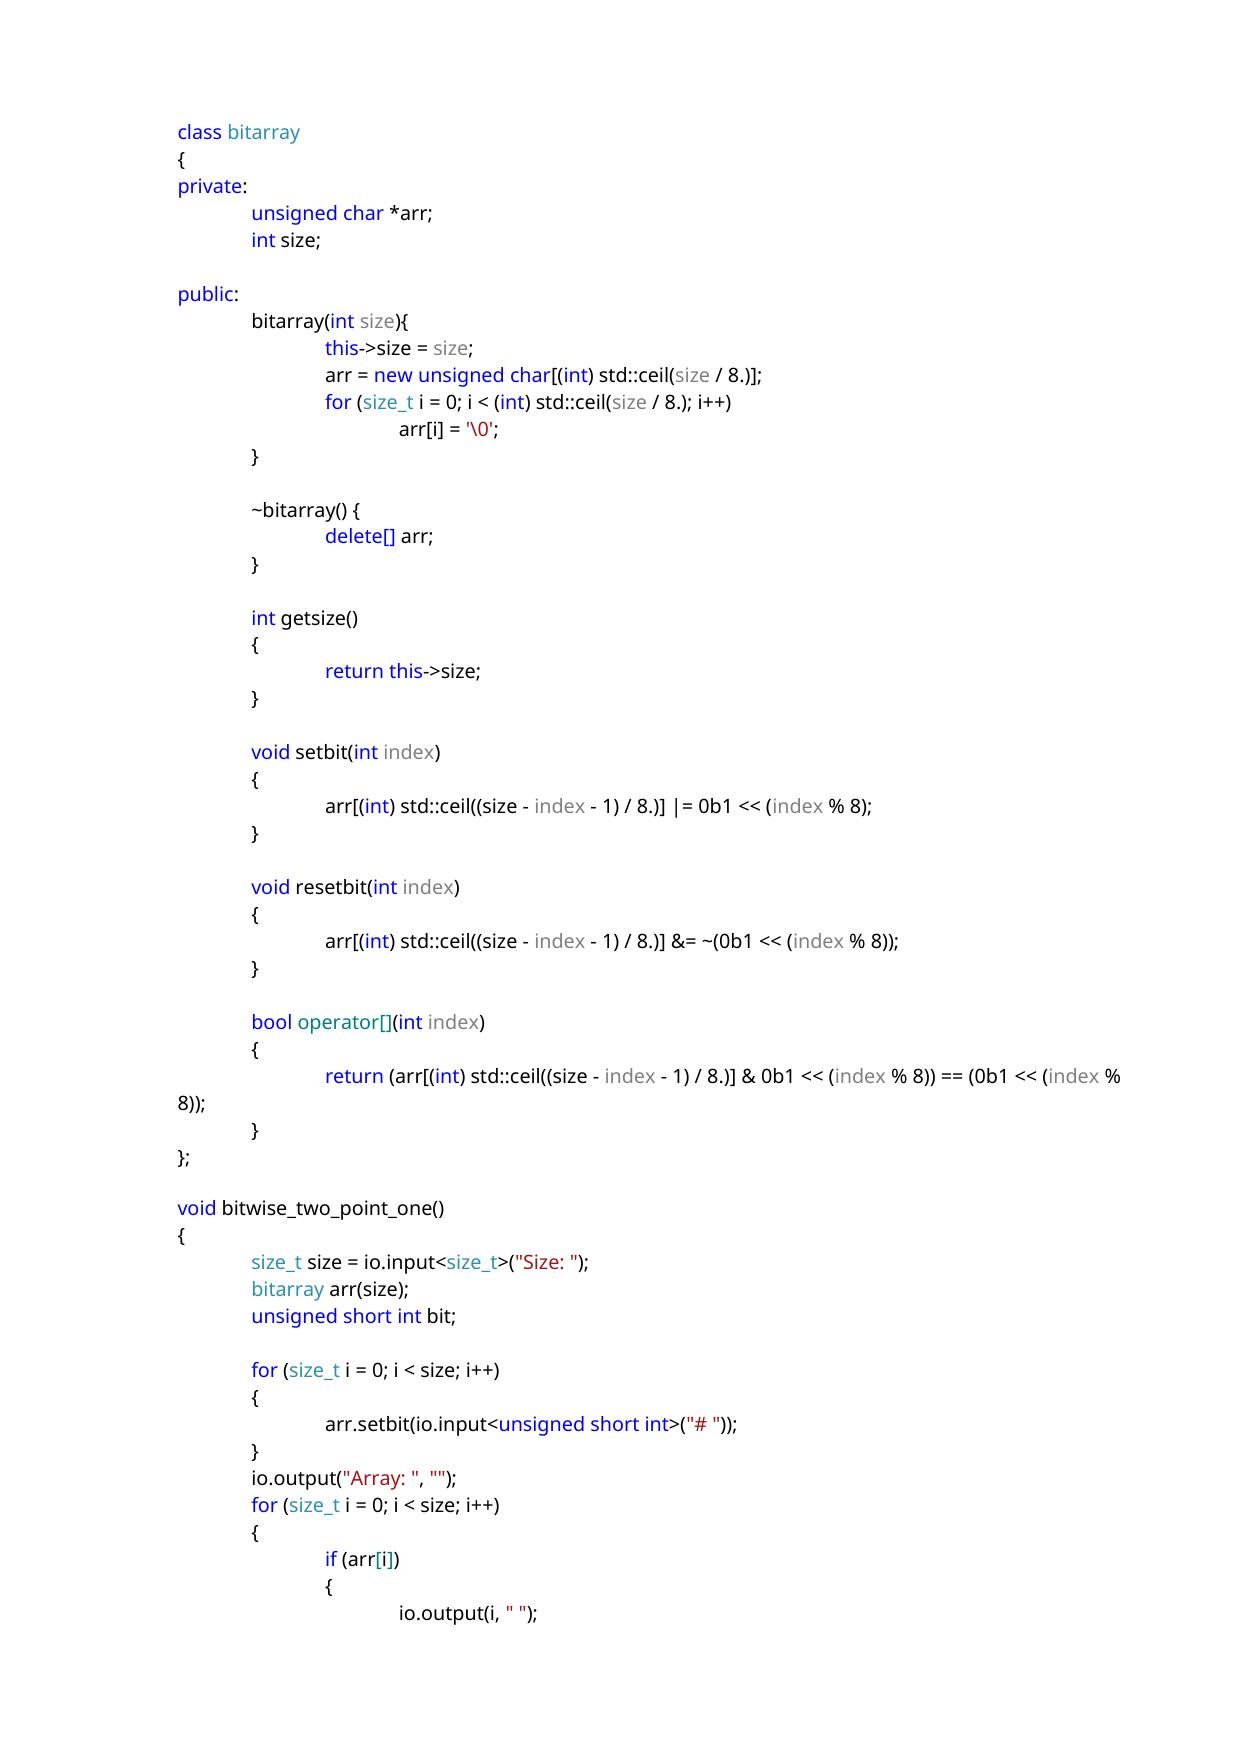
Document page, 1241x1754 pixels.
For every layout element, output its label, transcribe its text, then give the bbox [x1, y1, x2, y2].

text } [177, 550, 1152, 577]
text arr[(int) std::ceil((size - index - 1) / 8.)] |= 0b1 << (index % 8); [177, 793, 1152, 819]
text }; [177, 1143, 1152, 1170]
text bitarray(int size){ [177, 307, 1152, 334]
text io.output("Array: ", ""); [177, 1464, 1152, 1491]
text { [177, 1518, 1152, 1545]
text ~bitarray() { [177, 496, 1152, 523]
text this->size = size; [177, 334, 1152, 361]
text { [177, 145, 1152, 172]
text size_t size = io.input<size_t>("Size: "); [177, 1248, 1152, 1275]
text for (size_t i = 0; i < size; i++) [177, 1356, 1152, 1383]
text arr.setbit(io.input<unsigned short int>("# ")); [177, 1410, 1152, 1437]
text delete[] arr; [177, 523, 1152, 550]
text private: [177, 172, 1152, 199]
text unsigned char *arr; [177, 199, 1152, 226]
text unsigned short int bit; [177, 1302, 1152, 1329]
text } [177, 442, 1152, 469]
text { [177, 1572, 1152, 1599]
text for (size_t i = 0; i < size; i++) [177, 1491, 1152, 1518]
text int getsize() [177, 604, 1152, 631]
text { [177, 901, 1152, 927]
text arr[(int) std::ceil((size - index - 1) / 8.)] &= ~(0b1 << (index % 8)); [177, 927, 1152, 954]
text { [177, 631, 1152, 658]
text } [177, 819, 1152, 847]
text bitarray arr(size); [177, 1275, 1152, 1302]
text public: [177, 280, 1152, 307]
text void bitwise_two_point_one() [177, 1194, 1152, 1221]
text for (size_t i = 0; i < (int) std::ceil(size / 8.); i++) [177, 388, 1152, 415]
text return (arr[(int) std::ceil((size - index - 1) / 8.)] & 0b1 << (index % 8)) == (0b1 << (index % 8)); [177, 1062, 1152, 1116]
text bool operator[](int index) [177, 1008, 1152, 1035]
text } [177, 1437, 1152, 1464]
text } [177, 954, 1152, 981]
text { [177, 1383, 1152, 1410]
text arr = new unsigned char[(int) std::ceil(size / 8.)]; [177, 361, 1152, 388]
text return this->size; [177, 658, 1152, 685]
text void resetbit(int index) [177, 873, 1152, 901]
text arr[i] = '\0'; [177, 415, 1152, 442]
text if (arr[i]) [177, 1545, 1152, 1572]
text { [177, 1221, 1152, 1248]
text int size; [177, 226, 1152, 253]
text { [177, 1035, 1152, 1062]
text } [177, 685, 1152, 712]
text } [177, 1116, 1152, 1143]
text class bitarray [177, 118, 1152, 145]
text void setbit(int index) [177, 739, 1152, 766]
text io.output(i, " "); [177, 1599, 1152, 1626]
text { [177, 766, 1152, 793]
